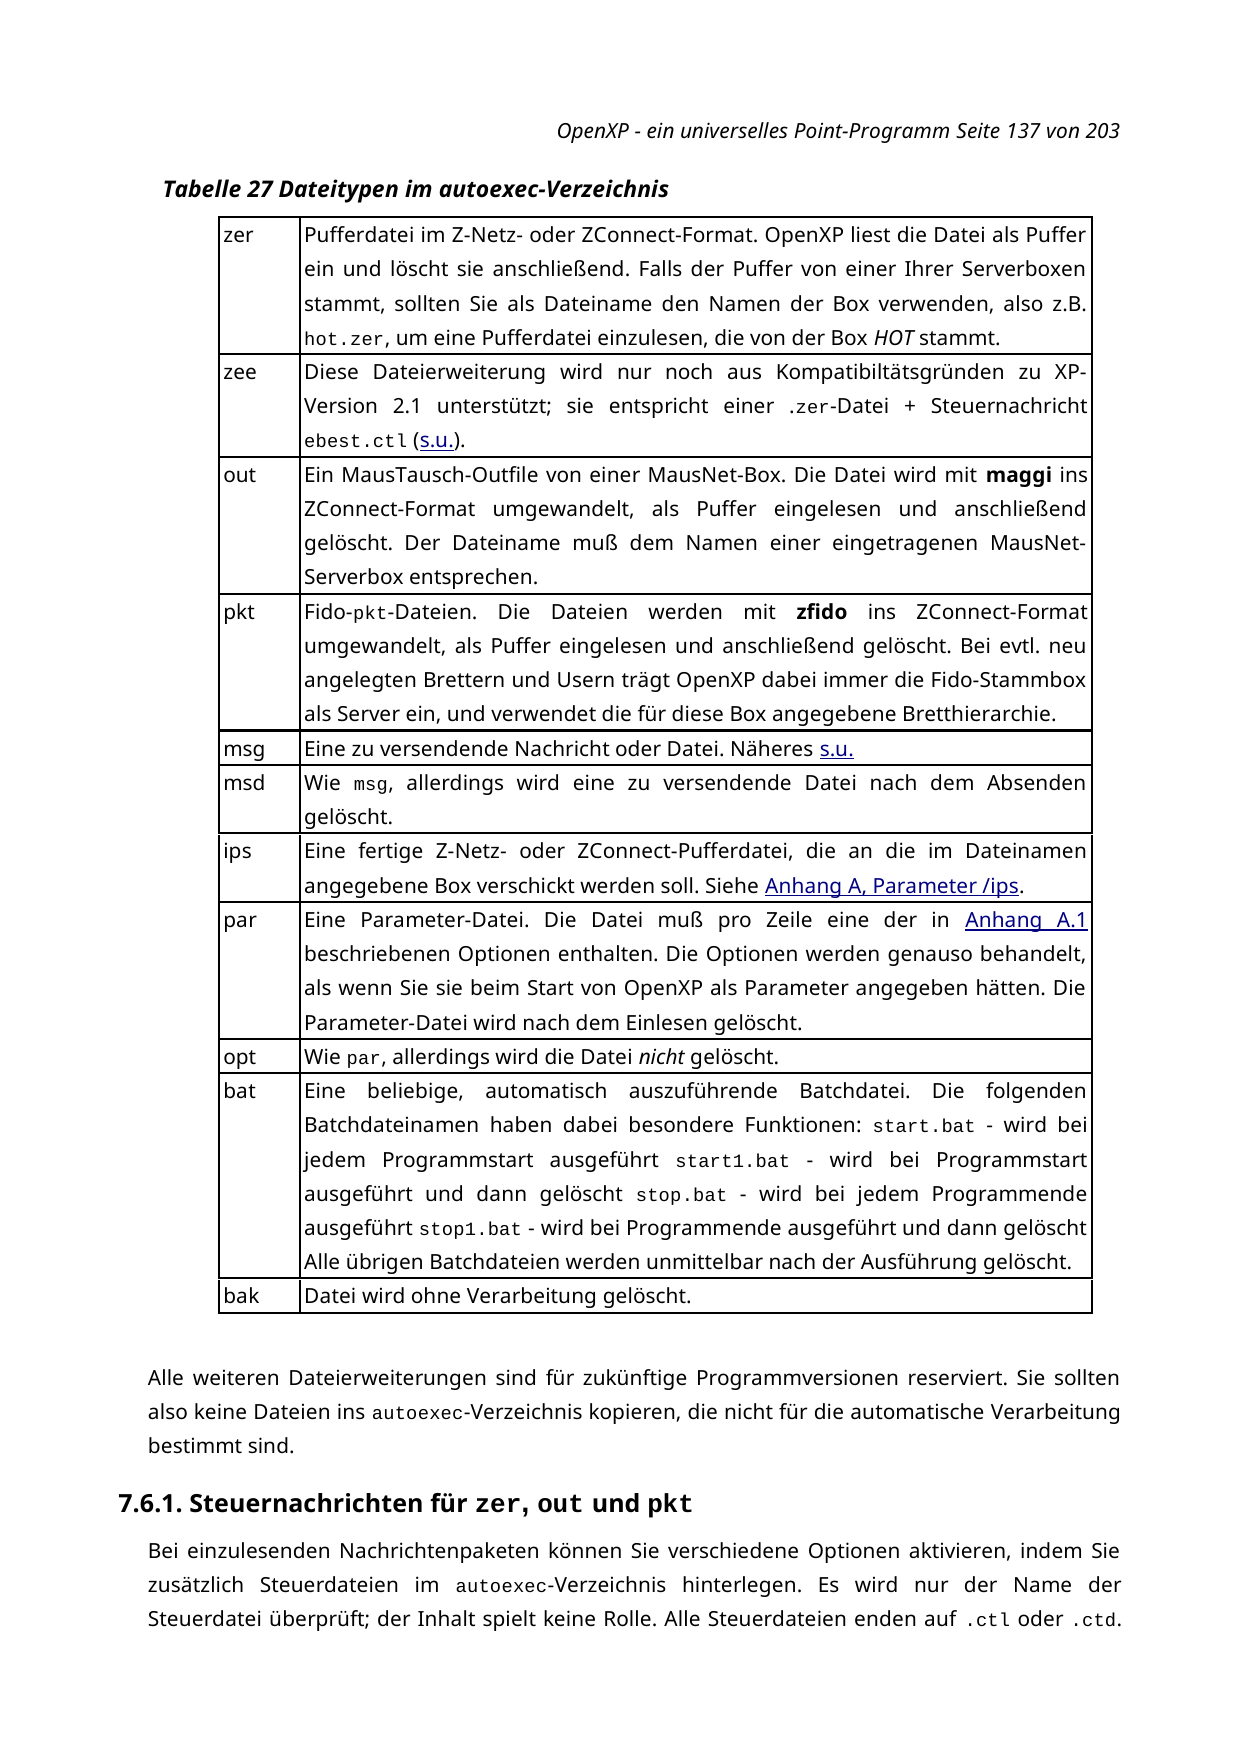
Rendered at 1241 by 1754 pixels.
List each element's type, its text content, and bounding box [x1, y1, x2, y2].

table_cell Wie msg, allerdings wird eine zu versendende Datei nach dem Absenden gelöscht. [301, 766, 1091, 832]
table_header Pufferdatei im Z-Netz- oder ZConnect-Format. OpenXP liest die Datei als Puffer ein und löscht sie anschließend. Falls der Puffer von einer Ihrer Serverboxen stammt, sollten Sie als Dateiname den Namen der Box verwenden, also z.B. hot.zer, um eine Pufferdatei einzulesen, die von der Box HOT stammt. [301, 218, 1091, 353]
table_cell par [220, 903, 299, 1038]
table_cell Datei wird ohne Verarbeitung gelöscht. [301, 1280, 1091, 1312]
text Bei einzulesenden Nachrichtenpaketen können Sie verschiedene Optionen aktivieren, indem Sie zusätzlich Steuerdateien im autoexec-Verzeichnis hinterlegen. Es wird nur der Name der Steuerdatei überprüft; der Inhalt spielt keine Rolle. Alle Steuerdateien enden auf .ctl oder .ctd. [148, 1536, 1122, 1633]
table_cell opt [220, 1040, 299, 1072]
table_cell Wie par, allerdings wird die Datei nicht gelöscht. [301, 1040, 1091, 1072]
table_cell Ein MausTausch-Outfile von einer MausNet-Box. Die Datei wird mit maggi ins ZConnect-Format umgewandelt, als Puffer eingelesen und anschließend gelöscht. Der Dateiname muß dem Namen einer eingetragenen MausNet-Serverbox entsprechen. [301, 458, 1091, 593]
subtitle 7.6.1. Steuernachrichten für zer, out und pkt [118, 1482, 1122, 1521]
table_cell out [220, 458, 299, 593]
table_header zer [220, 218, 299, 353]
table_cell Eine fertige Z-Netz- oder ZConnect-Pufferdatei, die an die im Dateinamen angegebene Box verschickt werden soll. Siehe Anhang A, Parameter /ips. [301, 835, 1091, 901]
text Alle weiteren Dateierweiterungen sind für zukünftige Programmversionen reserviert. Sie sollten also keine Dateien ins autoexec-Verzeichnis kopieren, die nicht für die automatische Verarbeitung bestimmt sind. [148, 1363, 1122, 1459]
table_cell Diese Dateierweiterung wird nur noch aus Kompatibiltätsgründen zu XP-Version 2.1 unterstützt; sie entspricht einer .zer-Datei + Steuernachricht ebest.ctl (s.u.). [301, 355, 1091, 456]
table_cell ips [220, 835, 299, 901]
table_cell Fido-pkt-Dateien. Die Dateien werden mit zfido ins ZConnect-Format umgewandelt, als Puffer eingelesen und anschließend gelöscht. Bei evtl. neu angelegten Brettern und Usern trägt OpenXP dabei immer die Fido-Stammbox als Server ein, und verwendet die für diese Box angegebene Bretthierarchie. [301, 595, 1091, 729]
text Tabelle 27 Dateitypen im autoexec-Verzeichnis [162, 173, 1122, 204]
table_cell pkt [220, 595, 299, 729]
table_cell bat [220, 1074, 299, 1277]
table_cell bak [220, 1280, 299, 1312]
table_cell msg [220, 732, 299, 764]
table_cell Eine Parameter-Datei. Die Datei muß pro Zeile eine der in Anhang A.1 beschriebenen Optionen enthalten. Die Optionen werden genauso behandelt, als wenn Sie sie beim Start von OpenXP als Parameter angegeben hätten. Die Parameter-Datei wird nach dem Einlesen gelöscht. [301, 903, 1091, 1038]
table_cell Eine beliebige, automatisch auszuführende Batchdatei. Die folgenden Batchdateinamen haben dabei besondere Funktionen: start.bat - wird bei jedem Programmstart ausgeführt start1.bat - wird bei Programmstart ausgeführt und dann gelöscht stop.bat - wird bei jedem Programmende ausgeführt stop1.bat - wird bei Programmende ausgeführt und dann gelöscht Alle übrigen Batchdateien werden unmittelbar nach der Ausführung gelöscht. [301, 1074, 1091, 1277]
table_cell Eine zu versendende Nachricht oder Datei. Näheres s.u. [301, 732, 1091, 764]
table_cell zee [220, 355, 299, 456]
table_cell msd [220, 766, 299, 832]
